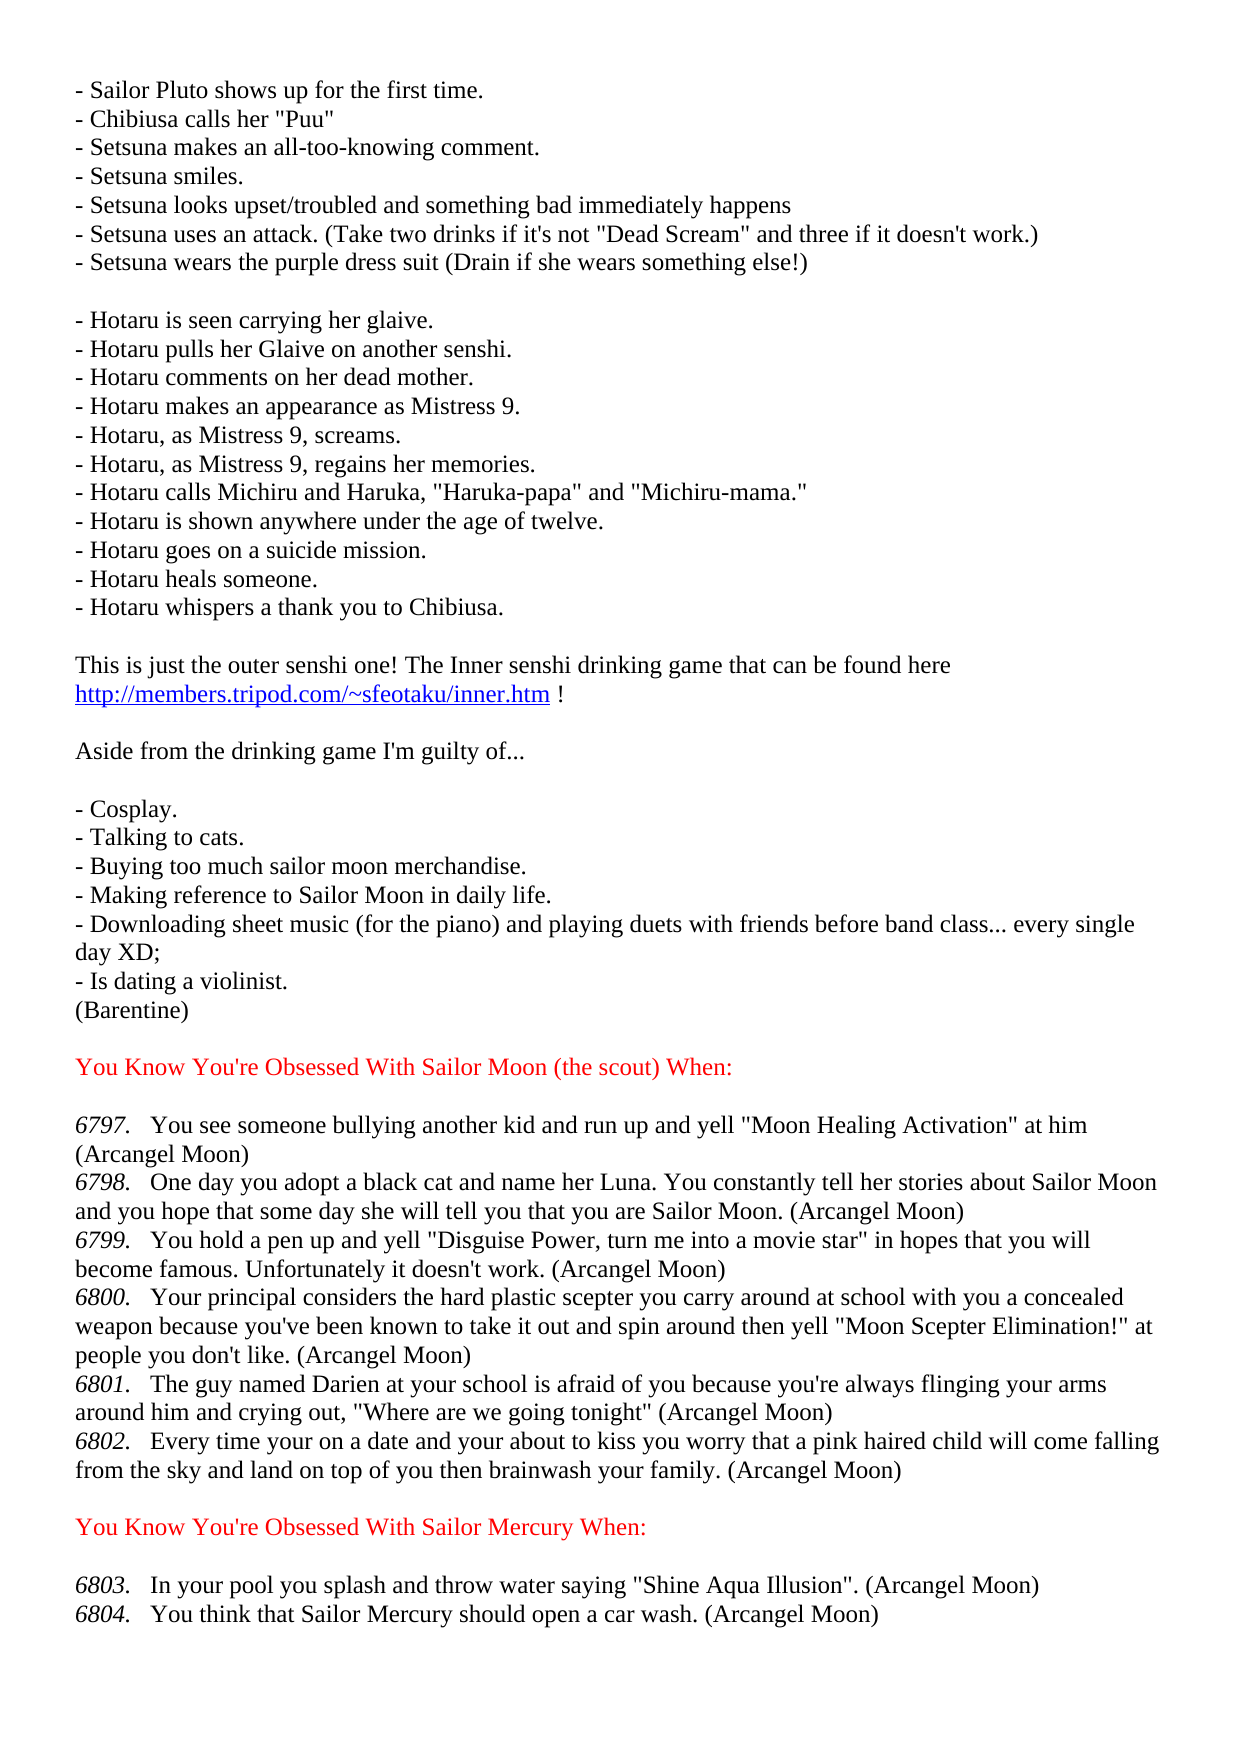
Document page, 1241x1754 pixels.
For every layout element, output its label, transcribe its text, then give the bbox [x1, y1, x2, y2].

list - Hotaru is seen carrying her glaive. [75, 305, 1165, 334]
list Aside from the drinking game I'm guilty of... [75, 736, 1165, 765]
list - Setsuna looks upset/troubled and something bad immediately happens [75, 190, 1165, 219]
list - Downloading sheet music (for the piano) and playing duets with friends before band class... every single day XD; [75, 909, 1165, 966]
list - Setsuna uses an attack. (Take two drinks if it's not "Dead Scream" and three if it doesn't work.) [75, 219, 1165, 247]
list - Setsuna wears the purple dress suit (Drain if she wears something else!) [75, 247, 1165, 276]
list - Talking to cats. [75, 822, 1165, 851]
list You think that Sailor Mercury should open a car wash. (Arcangel Moon) [75, 1599, 1165, 1627]
list - Setsuna makes an all-too-knowing comment. [75, 132, 1165, 161]
list You hold a pen up and yell "Disguise Power, turn me into a movie star" in hopes that you will become famous. Unfortunately it doesn't work. (Arcangel Moon) [75, 1225, 1165, 1282]
list - Hotaru whispers a thank you to Chibiusa. [75, 592, 1165, 621]
list - Hotaru pulls her Glaive on another senshi. [75, 334, 1165, 362]
list - Is dating a violinist. [75, 966, 1165, 995]
list - Hotaru calls Michiru and Haruka, "Haruka-papa" and "Michiru-mama." [75, 477, 1165, 506]
list - Hotaru heals someone. [75, 564, 1165, 592]
list You Know You're Obsessed With Sailor Moon (the scout) When: [75, 1024, 1165, 1081]
list - Cosplay. [75, 794, 1165, 822]
list - Sailor Pluto shows up for the first time. [75, 75, 1165, 104]
list - Buying too much sailor moon merchandise. [75, 851, 1165, 880]
list In your pool you splash and throw water saying "Shine Aqua Illusion". (Arcangel Moon) [75, 1570, 1165, 1599]
list - Hotaru, as Mistress 9, regains her memories. [75, 449, 1165, 477]
list - Hotaru makes an appearance as Mistress 9. [75, 391, 1165, 420]
list - Making reference to Sailor Moon in daily life. [75, 880, 1165, 909]
list (Barentine) [75, 995, 1165, 1024]
list Your principal considers the hard plastic scepter you carry around at school with you a concealed weapon because you've been known to take it out and spin around then yell "Moon Scepter Elimination!" at people you don't like. (Arcangel Moon) [75, 1282, 1165, 1369]
list One day you adopt a black cat and name her Luna. You constantly tell her stories about Sailor Moon and you hope that some day she will tell you that you are Sailor Moon. (Arcangel Moon) [75, 1167, 1165, 1225]
list You Know You're Obsessed With Sailor Mercury When: [75, 1512, 1165, 1541]
list Every time your on a date and your about to kiss you worry that a pink haired child will come falling from the sky and land on top of you then brainwash your family. (Arcangel Moon) [75, 1426, 1165, 1484]
list - Hotaru, as Mistress 9, screams. [75, 420, 1165, 449]
list The guy named Darien at your school is afraid of you because you're always flinging your arms around him and crying out, "Where are we going tonight" (Arcangel Moon) [75, 1369, 1165, 1426]
list - Setsuna smiles. [75, 161, 1165, 190]
list This is just the outer senshi one! The Inner senshi drinking game that can be found here http://members.tripod.com/~sfeotaku/inner.htm ! [75, 650, 1165, 707]
list - Hotaru comments on her dead mother. [75, 362, 1165, 391]
list - Hotaru is shown anywhere under the age of twelve. [75, 506, 1165, 535]
list - Chibiusa calls her "Puu" [75, 104, 1165, 132]
list - Hotaru goes on a suicide mission. [75, 535, 1165, 564]
list You see someone bullying another kid and run up and yell "Moon Healing Activation" at him (Arcangel Moon) [75, 1110, 1165, 1167]
